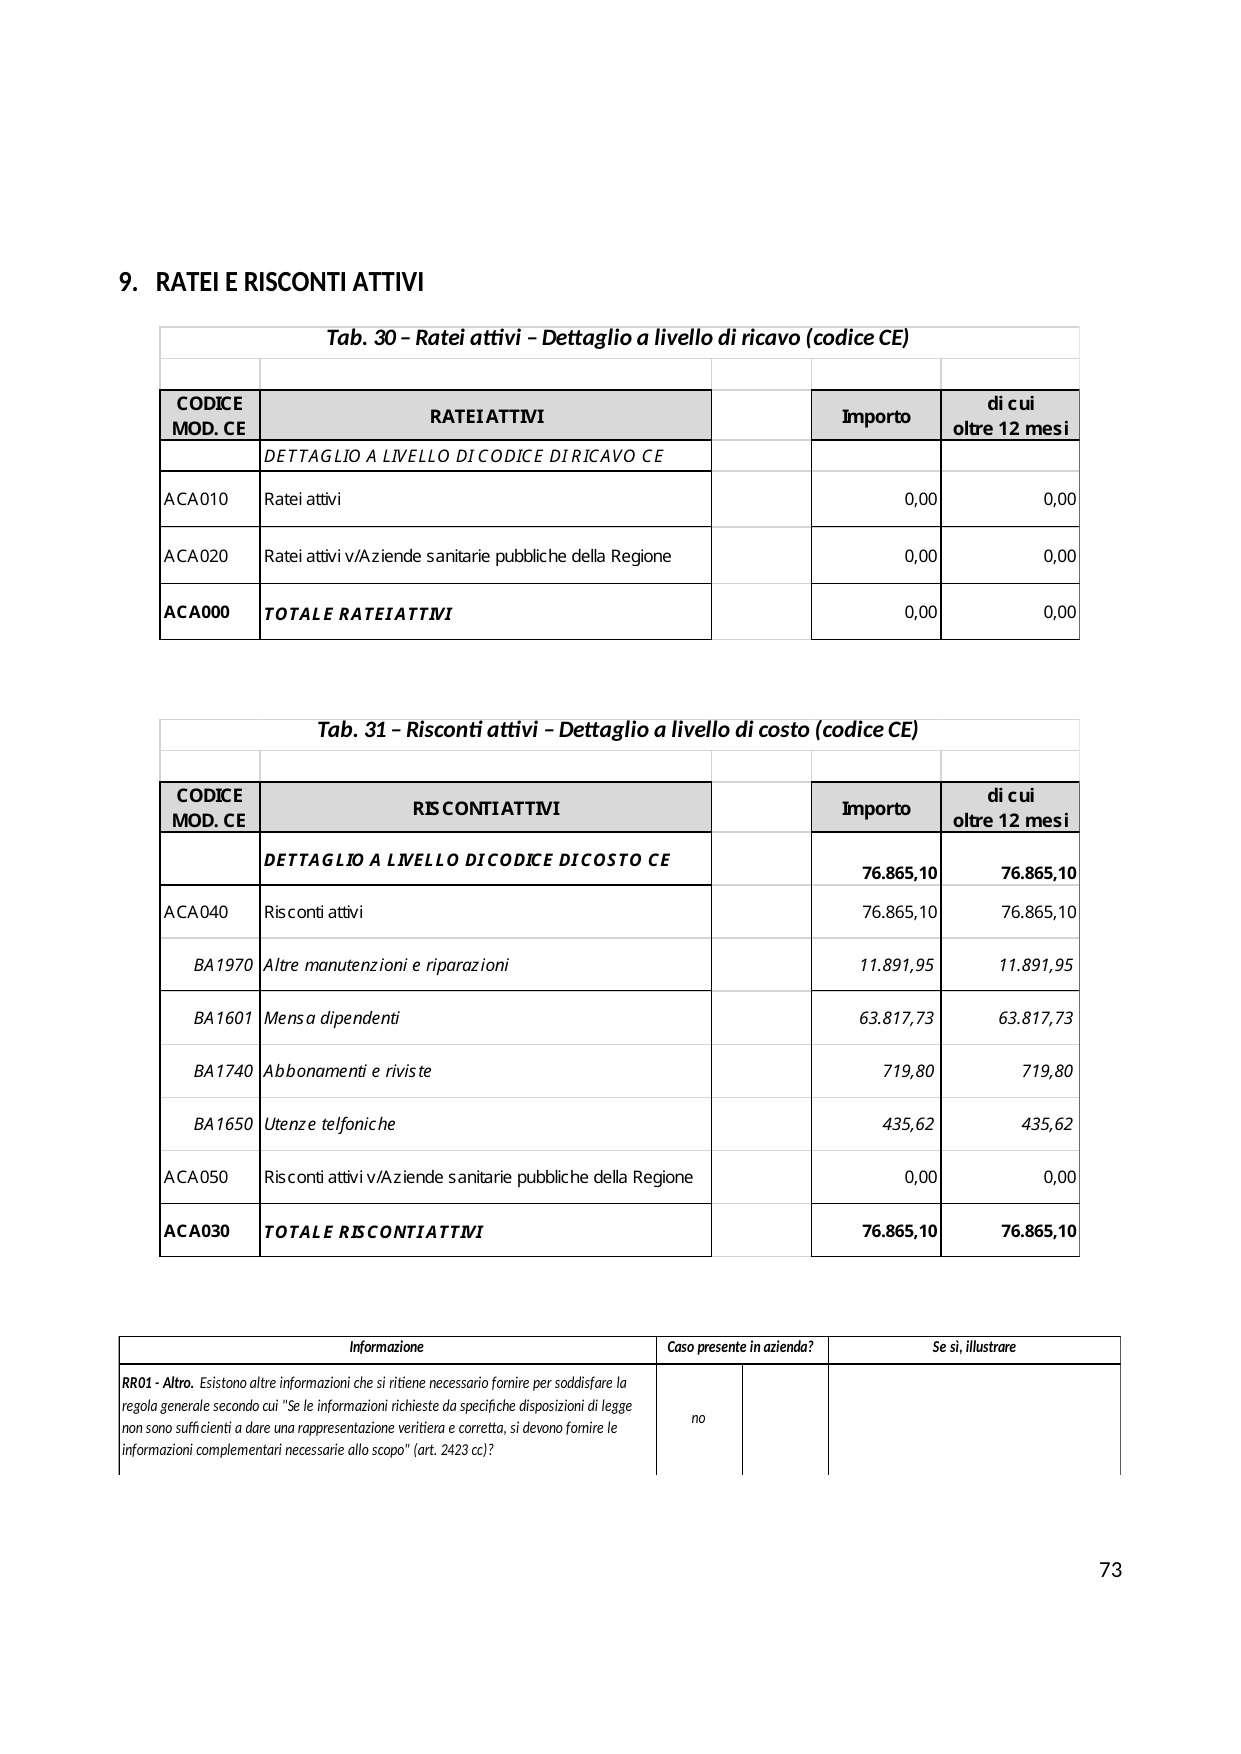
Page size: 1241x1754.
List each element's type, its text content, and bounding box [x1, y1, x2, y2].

list RATEI E RISCONTI ATTIVI [118, 269, 1122, 298]
